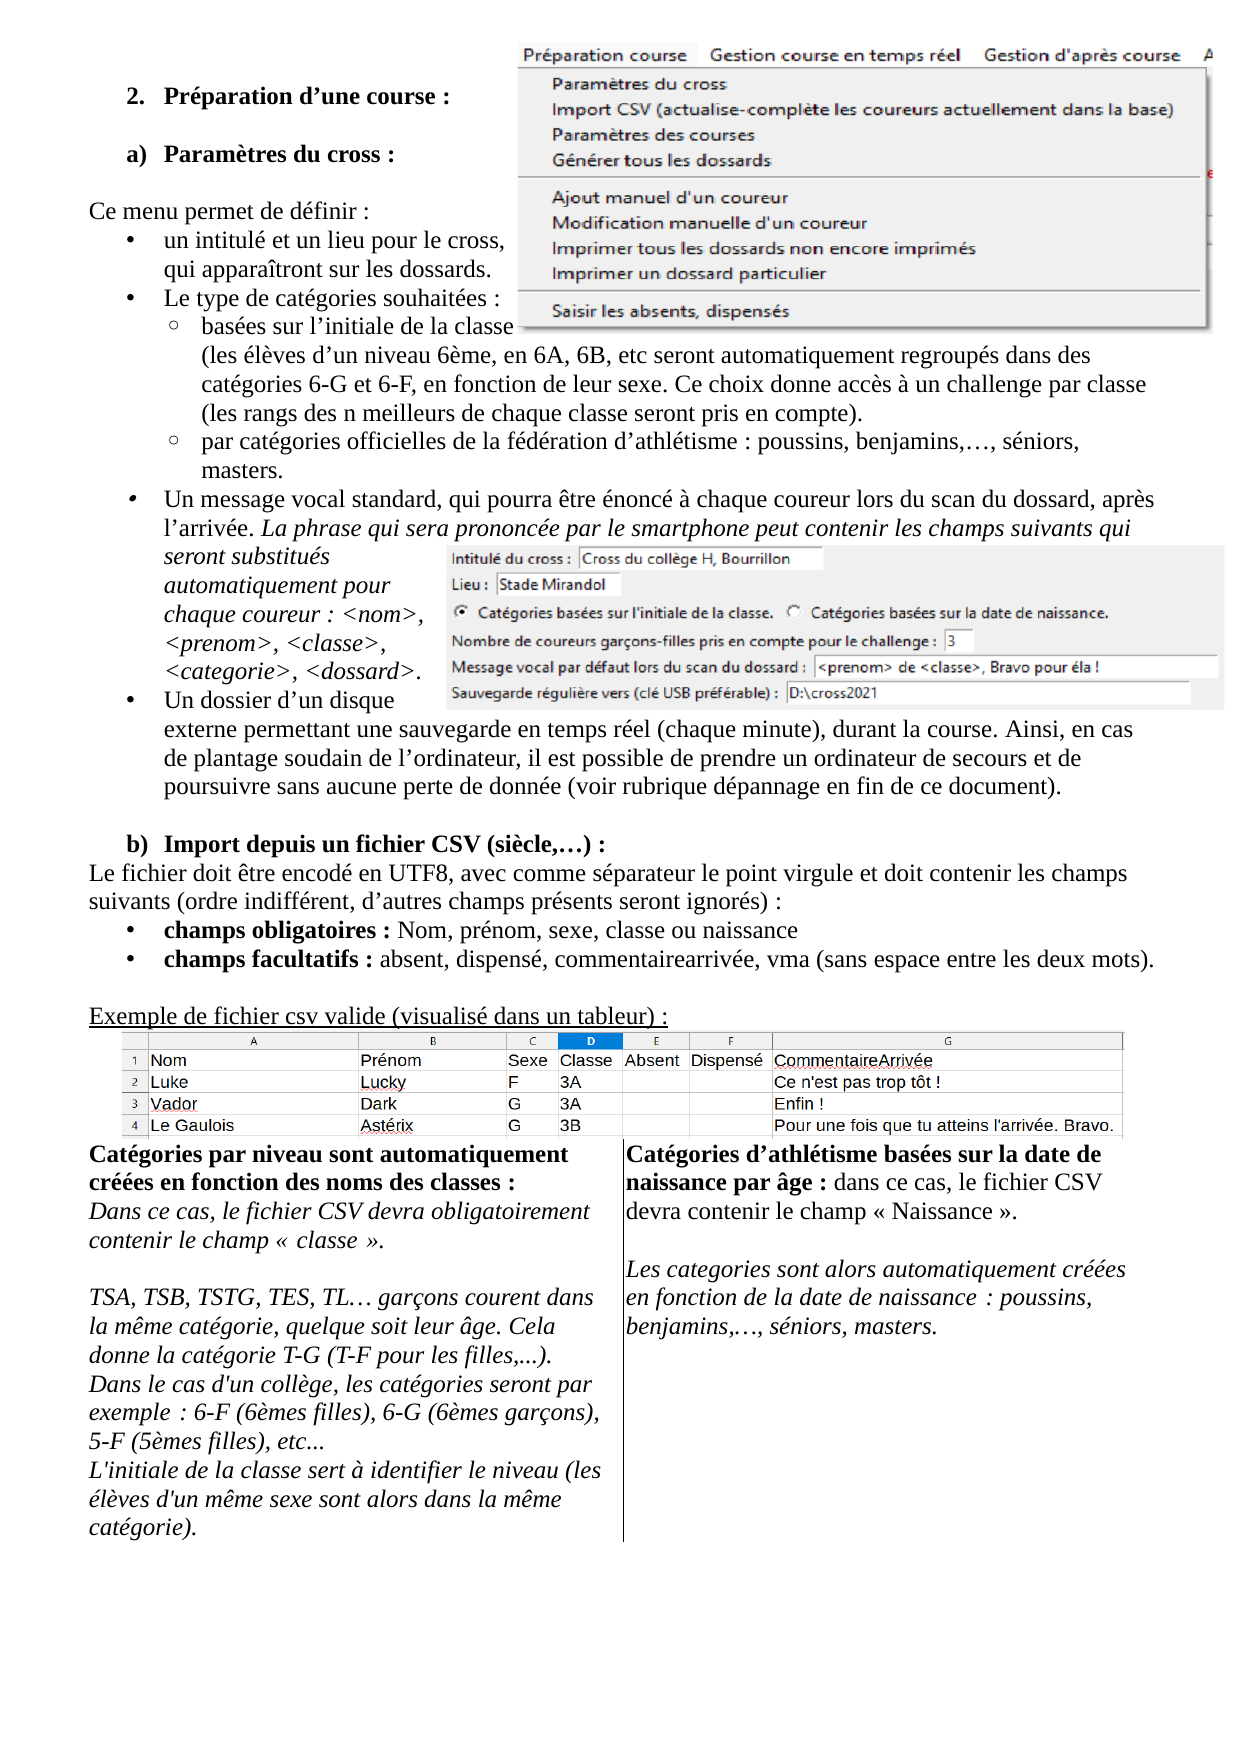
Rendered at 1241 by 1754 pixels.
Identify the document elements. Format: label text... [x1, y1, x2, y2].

list basées sur l’initiale de la classe (les élèves d’un niveau 6ème, en 6A, 6B, etc seront automatiquement regroupés dans des catégories 6-G et 6-F, en fonction de leur sexe. Ce choix donne accès à un challenge par classe (les rangs des n meilleurs de chaque classe seront pris en compte). [163, 311, 1158, 426]
list un intitulé et un lieu pour le cross, qui apparaîtront sur les dossards. [126, 225, 517, 283]
text TSA, TSB, TSTG, TES, TL… garçons courent dans la même catégorie, quelque soit leur âge. Cela donne la catégorie T-G (T-F pour les filles,...). [88, 1282, 621, 1369]
picture [121, 1030, 1125, 1139]
text Les categories sont alors automatiquement créées en fonction de la date de naissance : poussins, benjamins,…, séniors, masters. [626, 1254, 1158, 1340]
list Paramètres du cross : [126, 139, 517, 168]
text Catégories d’athlétisme basées sur la date de naissance par âge : dans ce cas, le fichier CSV devra contenir le champ « Naissance ». [626, 1059, 1158, 1225]
list Le type de catégories souhaitées : [126, 283, 517, 311]
text Le fichier doit être encodé en UTF8, avec comme séparateur le point virgule et doit contenir les champs suivants (ordre indifférent, d’autres champs présents seront ignorés) : [88, 858, 1158, 915]
list champs facultatifs : absent, dispensé, commentairearrivée, vma (sans espace entre les deux mots). [126, 944, 1158, 973]
picture [517, 40, 1213, 334]
picture [446, 545, 1225, 710]
list par catégories officielles de la fédération d’athlétisme : poussins, benjamins,…, séniors, masters. [163, 426, 1158, 484]
text Dans le cas d'un collège, les catégories seront par exemple : 6-F (6èmes filles), 6-G (6èmes garçons), 5-F (5èmes filles), etc... [88, 1369, 621, 1455]
text Exemple de fichier csv valide (visualisé dans un tableur) : [88, 1001, 1158, 1030]
text Ce menu permet de définir : [88, 196, 517, 225]
list Un dossier d’un disque externe permettant une sauvegarde en temps réel (chaque minute), durant la course. Ainsi, en cas de plantage soudain de l’ordinateur, il est possible de prendre un ordinateur de secours et de poursuivre sans aucune perte de donnée (voir rubrique dépannage en fin de ce document). [126, 685, 1158, 800]
text Dans ce cas, le fichier CSV devra obligatoirement contenir le champ « classe ». [88, 1196, 621, 1254]
text Catégories par niveau sont automatiquement créées en fonction des noms des classes : [88, 1059, 621, 1196]
list champs obligatoires : Nom, prénom, sexe, classe ou naissance [126, 915, 1158, 944]
list Import depuis un fichier CSV (siècle,…) : [126, 829, 1158, 858]
list Préparation d’une course : [126, 81, 517, 110]
text L'initiale de la classe sert à identifier le niveau (les élèves d'un même sexe sont alors dans la même catégorie). [88, 1455, 621, 1541]
list Un message vocal standard, qui pourra être énoncé à chaque coureur lors du scan du dossard, après l’arrivée. La phrase qui sera prononcée par le smartphone peut contenir les champs suivants qui seront substitués automatiquement pour chaque coureur : <nom>, <prenom>, <classe>, <categorie>, <dossard>. [126, 484, 1158, 685]
